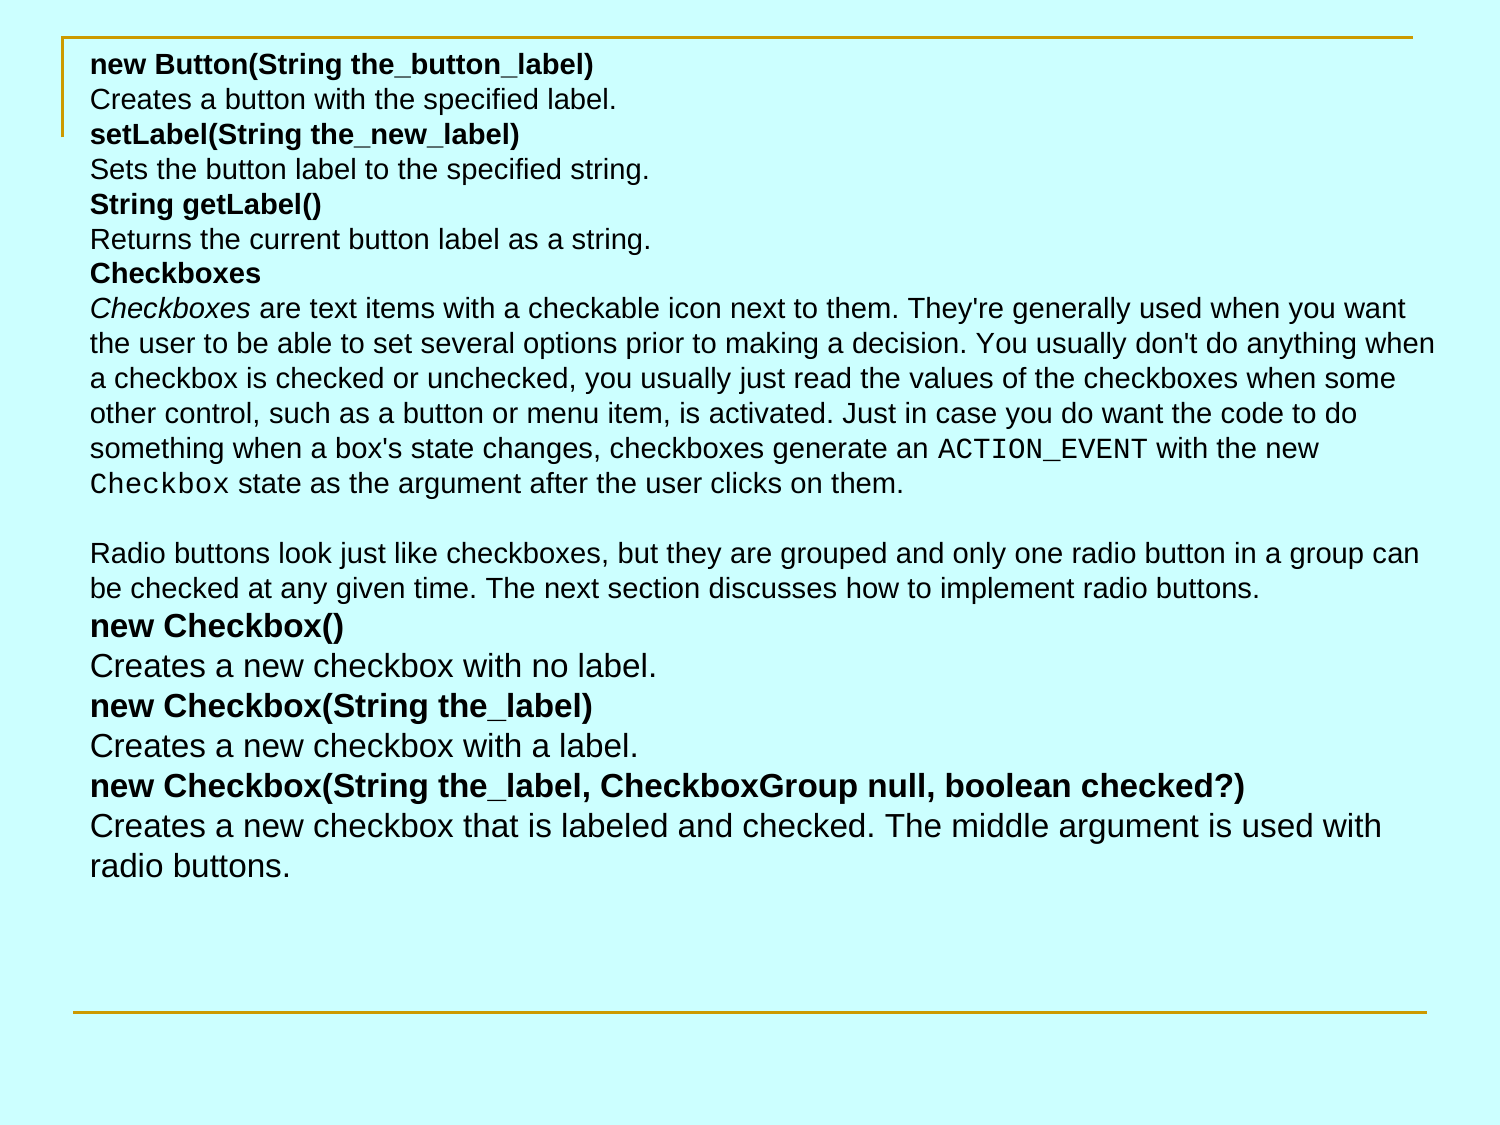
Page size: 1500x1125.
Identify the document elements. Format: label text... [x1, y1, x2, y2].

text_box new Button(String the_button_label) Creates a button with the specified label. setLabel(String the_new_label) Sets the button label to the specified string. String getLabel() Returns the current button label as a string. Checkboxes Checkboxes are text items with a checkable icon next to them. They're generally used when you want the user to be able to set several options prior to making a decision. You usually don't do anything when a checkbox is checked or unchecked, you usually just read the values of the checkboxes when some other control, such as a button or menu item, is activated. Just in case you do want the code to do something when a box's state changes, checkboxes generate an ACTION_EVENT with the new Checkbox state as the argument after the user clicks on them. Radio buttons look just like checkboxes, but they are grouped and only one radio button in a group can be checked at any given time. The next section discusses how to implement radio buttons. new Checkbox() Creates a new checkbox with no label. new Checkbox(String the_label) Creates a new checkbox with a label. new Checkbox(String the_label, CheckboxGroup null, boolean checked?) Creates a new checkbox that is labeled and checked. The middle argument is used with radio buttons. [74, 37, 1463, 932]
